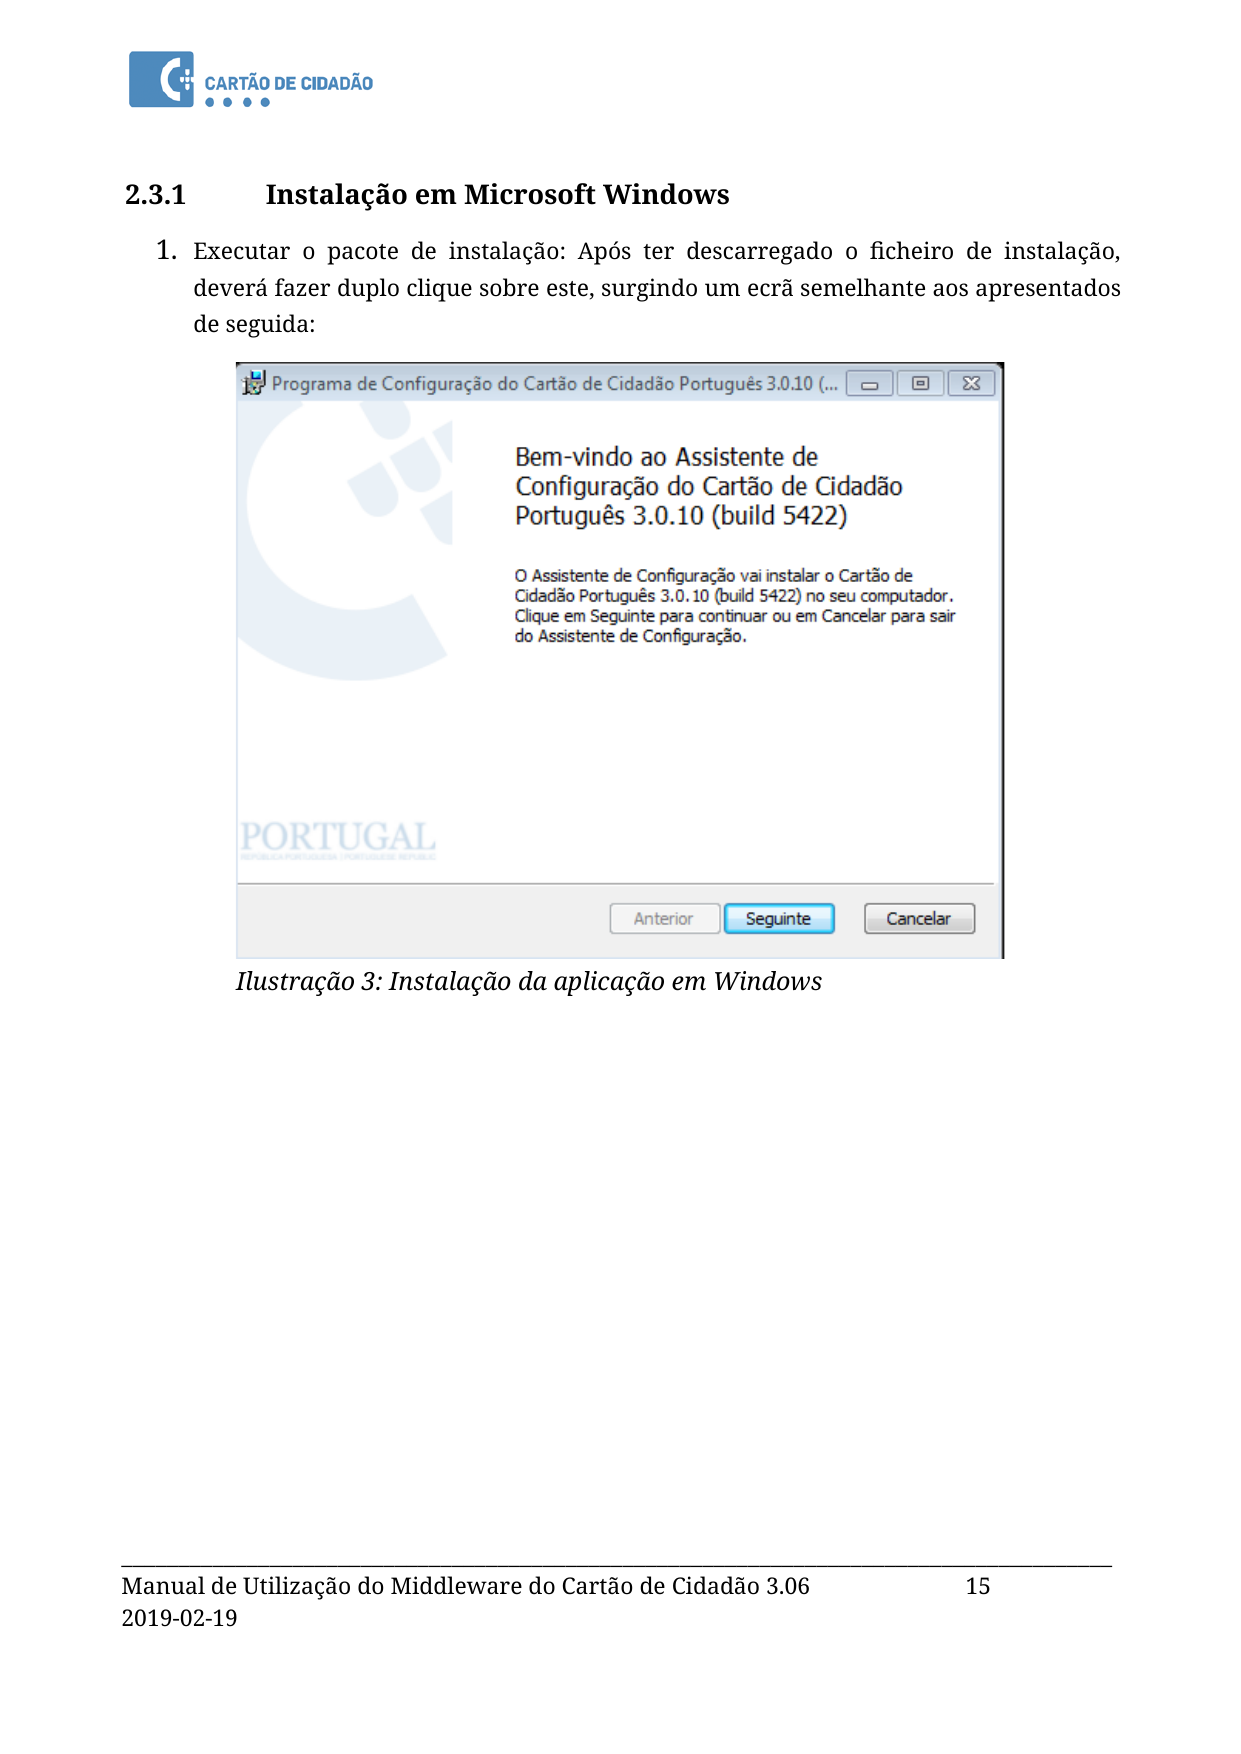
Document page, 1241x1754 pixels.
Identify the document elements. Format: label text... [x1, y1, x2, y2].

picture [127, 45, 420, 115]
subtitle Instalação em Microsoft Windows [118, 175, 1122, 212]
list Executar o pacote de instalação: Após ter descarregado o ficheiro de instalação, deverá fazer duplo clique sobre este, surgindo um ecrã semelhante aos apresentados de seguida: [156, 230, 1122, 339]
text Ilustração 3: Instalação da aplicação em Windows [236, 959, 1004, 997]
picture [235, 362, 1005, 959]
